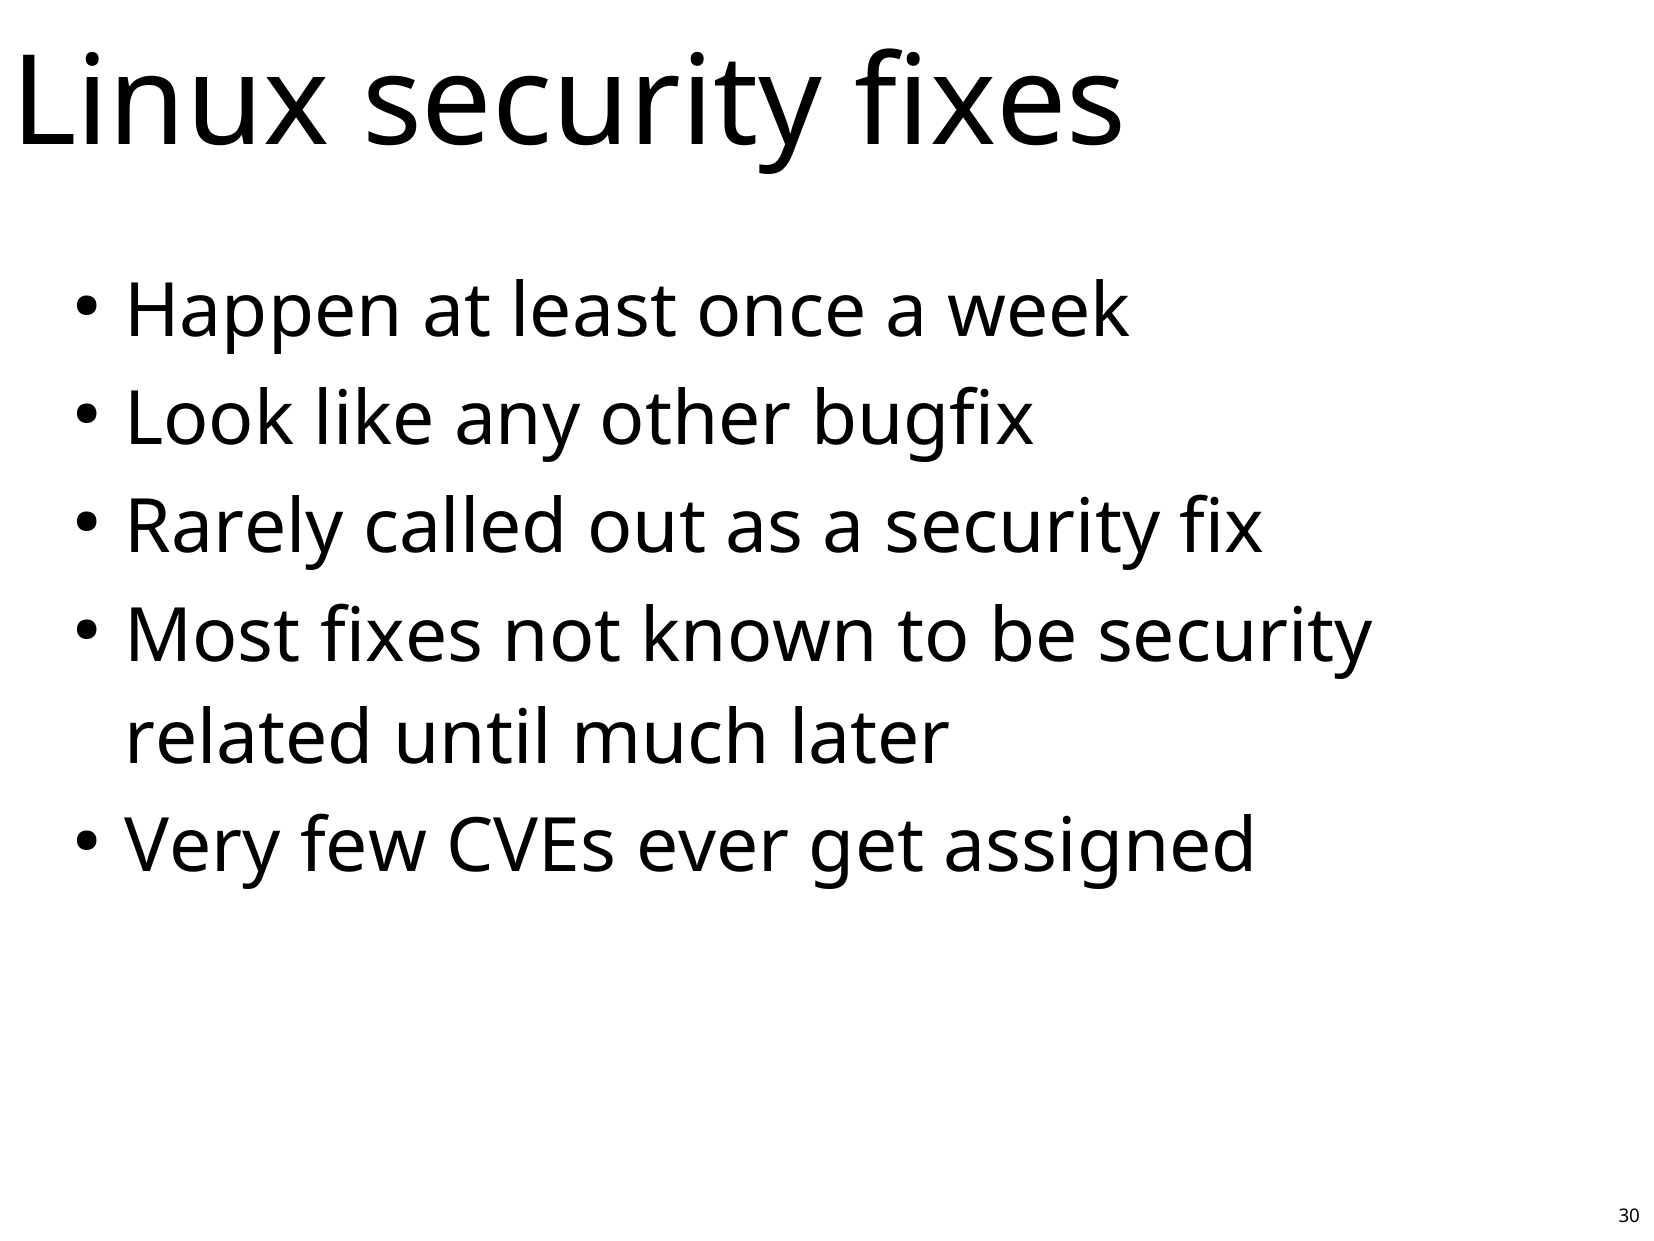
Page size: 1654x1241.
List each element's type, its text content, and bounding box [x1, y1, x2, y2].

text_box Happen at least once a week Look like any other bugfix Rarely called out as a security fix Most fixes not known to be security related until much later Very few CVEs ever get assigned [36, 140, 1625, 1054]
text_box Linux security fixes [0, 3, 1430, 234]
text_box [1598, 1194, 1654, 1241]
